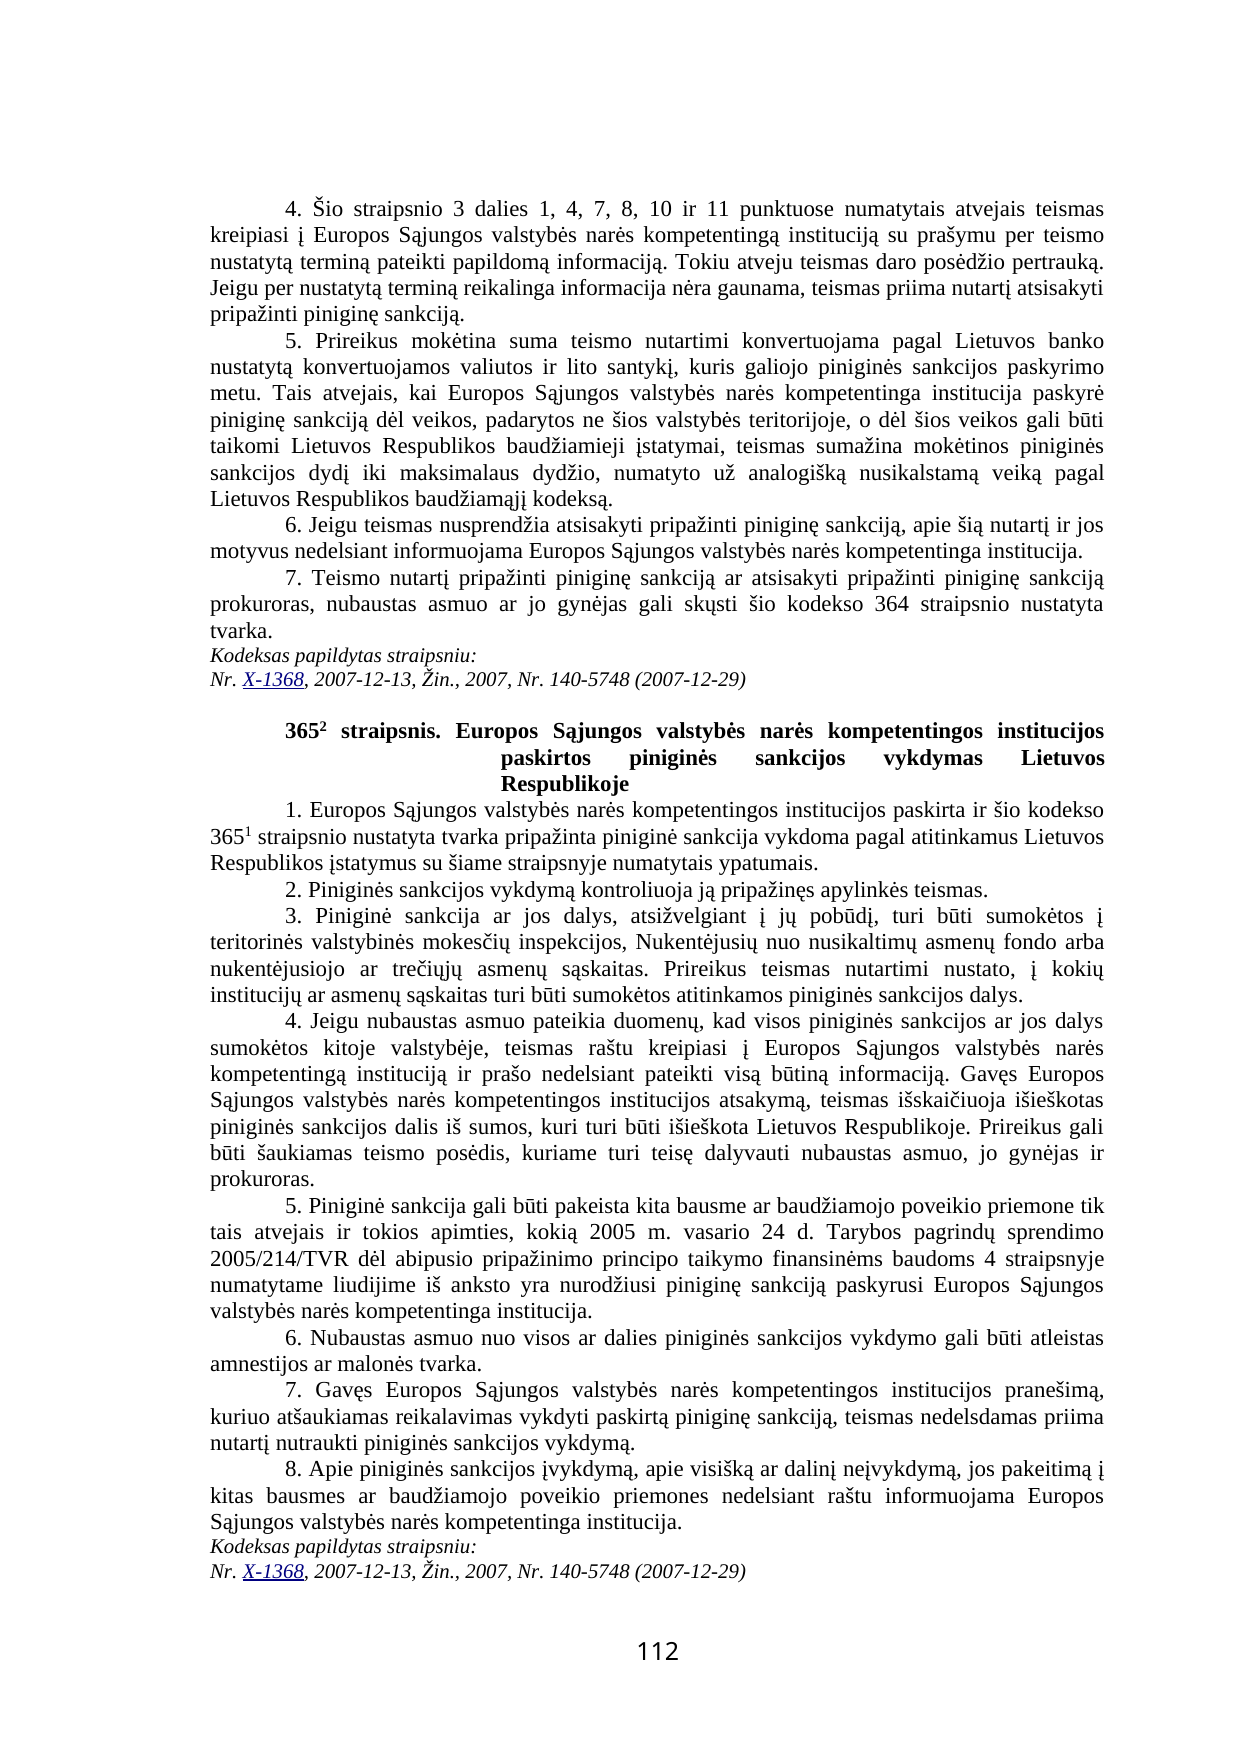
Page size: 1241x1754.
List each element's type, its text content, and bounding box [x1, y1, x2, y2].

text 2. Piniginės sankcijos vykdymą kontroliuoja ją pripažinęs apylinkės teismas. [210, 876, 1106, 902]
text 3652 straipsnis. Europos Sąjungos valstybės narės kompetentingos institucijos paskirtos piniginės sankcijos vykdymas Lietuvos Respublikoje [285, 717, 1106, 797]
text 7. Gavęs Europos Sąjungos valstybės narės kompetentingos institucijos pranešimą, kuriuo atšaukiamas reikalavimas vykdyti paskirtą piniginę sankciją, teismas nedelsdamas priima nutartį nutraukti piniginės sankcijos vykdymą. [210, 1376, 1106, 1455]
text 1. Europos Sąjungos valstybės narės kompetentingos institucijos paskirta ir šio kodekso 3651 straipsnio nustatyta tvarka pripažinta piniginė sankcija vykdoma pagal atitinkamus Lietuvos Respublikos įstatymus su šiame straipsnyje numatytais ypatumais. [210, 797, 1106, 876]
text 6. Jeigu teismas nusprendžia atsisakyti pripažinti piniginę sankciją, apie šią nutartį ir jos motyvus nedelsiant informuojama Europos Sąjungos valstybės narės kompetentinga institucija. [210, 511, 1106, 564]
text Kodeksas papildytas straipsniu: [210, 1534, 1106, 1558]
text Nr. X-1368, 2007-12-13, Žin., 2007, Nr. 140-5748 (2007-12-29) [210, 1558, 1106, 1583]
text 4. Šio straipsnio 3 dalies 1, 4, 7, 8, 10 ir 11 punktuose numatytais atvejais teismas kreipiasi į Europos Sąjungos valstybės narės kompetentingą instituciją su prašymu per teismo nustatytą terminą pateikti papildomą informaciją. Tokiu atveju teismas daro posėdžio pertrauką. Jeigu per nustatytą terminą reikalinga informacija nėra gaunama, teismas priima nutartį atsisakyti pripažinti piniginę sankciją. [210, 195, 1106, 327]
text Kodeksas papildytas straipsniu: [210, 643, 1106, 667]
text 7. Teismo nutartį pripažinti piniginę sankciją ar atsisakyti pripažinti piniginę sankciją prokuroras, nubaustas asmuo ar jo gynėjas gali skųsti šio kodekso 364 straipsnio nustatyta tvarka. [210, 564, 1106, 643]
text 4. Jeigu nubaustas asmuo pateikia duomenų, kad visos piniginės sankcijos ar jos dalys sumokėtos kitoje valstybėje, teismas raštu kreipiasi į Europos Sąjungos valstybės narės kompetentingą instituciją ir prašo nedelsiant pateikti visą būtiną informaciją. Gavęs Europos Sąjungos valstybės narės kompetentingos institucijos atsakymą, teismas išskaičiuoja išieškotas piniginės sankcijos dalis iš sumos, kuri turi būti išieškota Lietuvos Respublikoje. Prireikus gali būti šaukiamas teismo posėdis, kuriame turi teisę dalyvauti nubaustas asmuo, jo gynėjas ir prokuroras. [210, 1007, 1106, 1192]
text Nr. X-1368, 2007-12-13, Žin., 2007, Nr. 140-5748 (2007-12-29) [210, 667, 1106, 691]
text 5. Piniginė sankcija gali būti pakeista kita bausme ar baudžiamojo poveikio priemone tik tais atvejais ir tokios apimties, kokią 2005 m. vasario 24 d. Tarybos pagrindų sprendimo 2005/214/TVR dėl abipusio pripažinimo principo taikymo finansinėms baudoms 4 straipsnyje numatytame liudijime iš anksto yra nurodžiusi piniginę sankciją paskyrusi Europos Sąjungos valstybės narės kompetentinga institucija. [210, 1192, 1106, 1324]
text 8. Apie piniginės sankcijos įvykdymą, apie visišką ar dalinį neįvykdymą, jos pakeitimą į kitas bausmes ar baudžiamojo poveikio priemones nedelsiant raštu informuojama Europos Sąjungos valstybės narės kompetentinga institucija. [210, 1455, 1106, 1534]
text 6. Nubaustas asmuo nuo visos ar dalies piniginės sankcijos vykdymo gali būti atleistas amnestijos ar malonės tvarka. [210, 1324, 1106, 1376]
text 3. Piniginė sankcija ar jos dalys, atsižvelgiant į jų pobūdį, turi būti sumokėtos į teritorinės valstybinės mokesčių inspekcijos, Nukentėjusių nuo nusikaltimų asmenų fondo arba nukentėjusiojo ar trečiųjų asmenų sąskaitas. Prireikus teismas nutartimi nustato, į kokių institucijų ar asmenų sąskaitas turi būti sumokėtos atitinkamos piniginės sankcijos dalys. [210, 902, 1106, 1007]
text 5. Prireikus mokėtina suma teismo nutartimi konvertuojama pagal Lietuvos banko nustatytą konvertuojamos valiutos ir lito santykį, kuris galiojo piniginės sankcijos paskyrimo metu. Tais atvejais, kai Europos Sąjungos valstybės narės kompetentinga institucija paskyrė piniginę sankciją dėl veikos, padarytos ne šios valstybės teritorijoje, o dėl šios veikos gali būti taikomi Lietuvos Respublikos baudžiamieji įstatymai, teismas sumažina mokėtinos piniginės sankcijos dydį iki maksimalaus dydžio, numatyto už analogišką nusikalstamą veiką pagal Lietuvos Respublikos baudžiamąjį kodeksą. [210, 327, 1106, 511]
